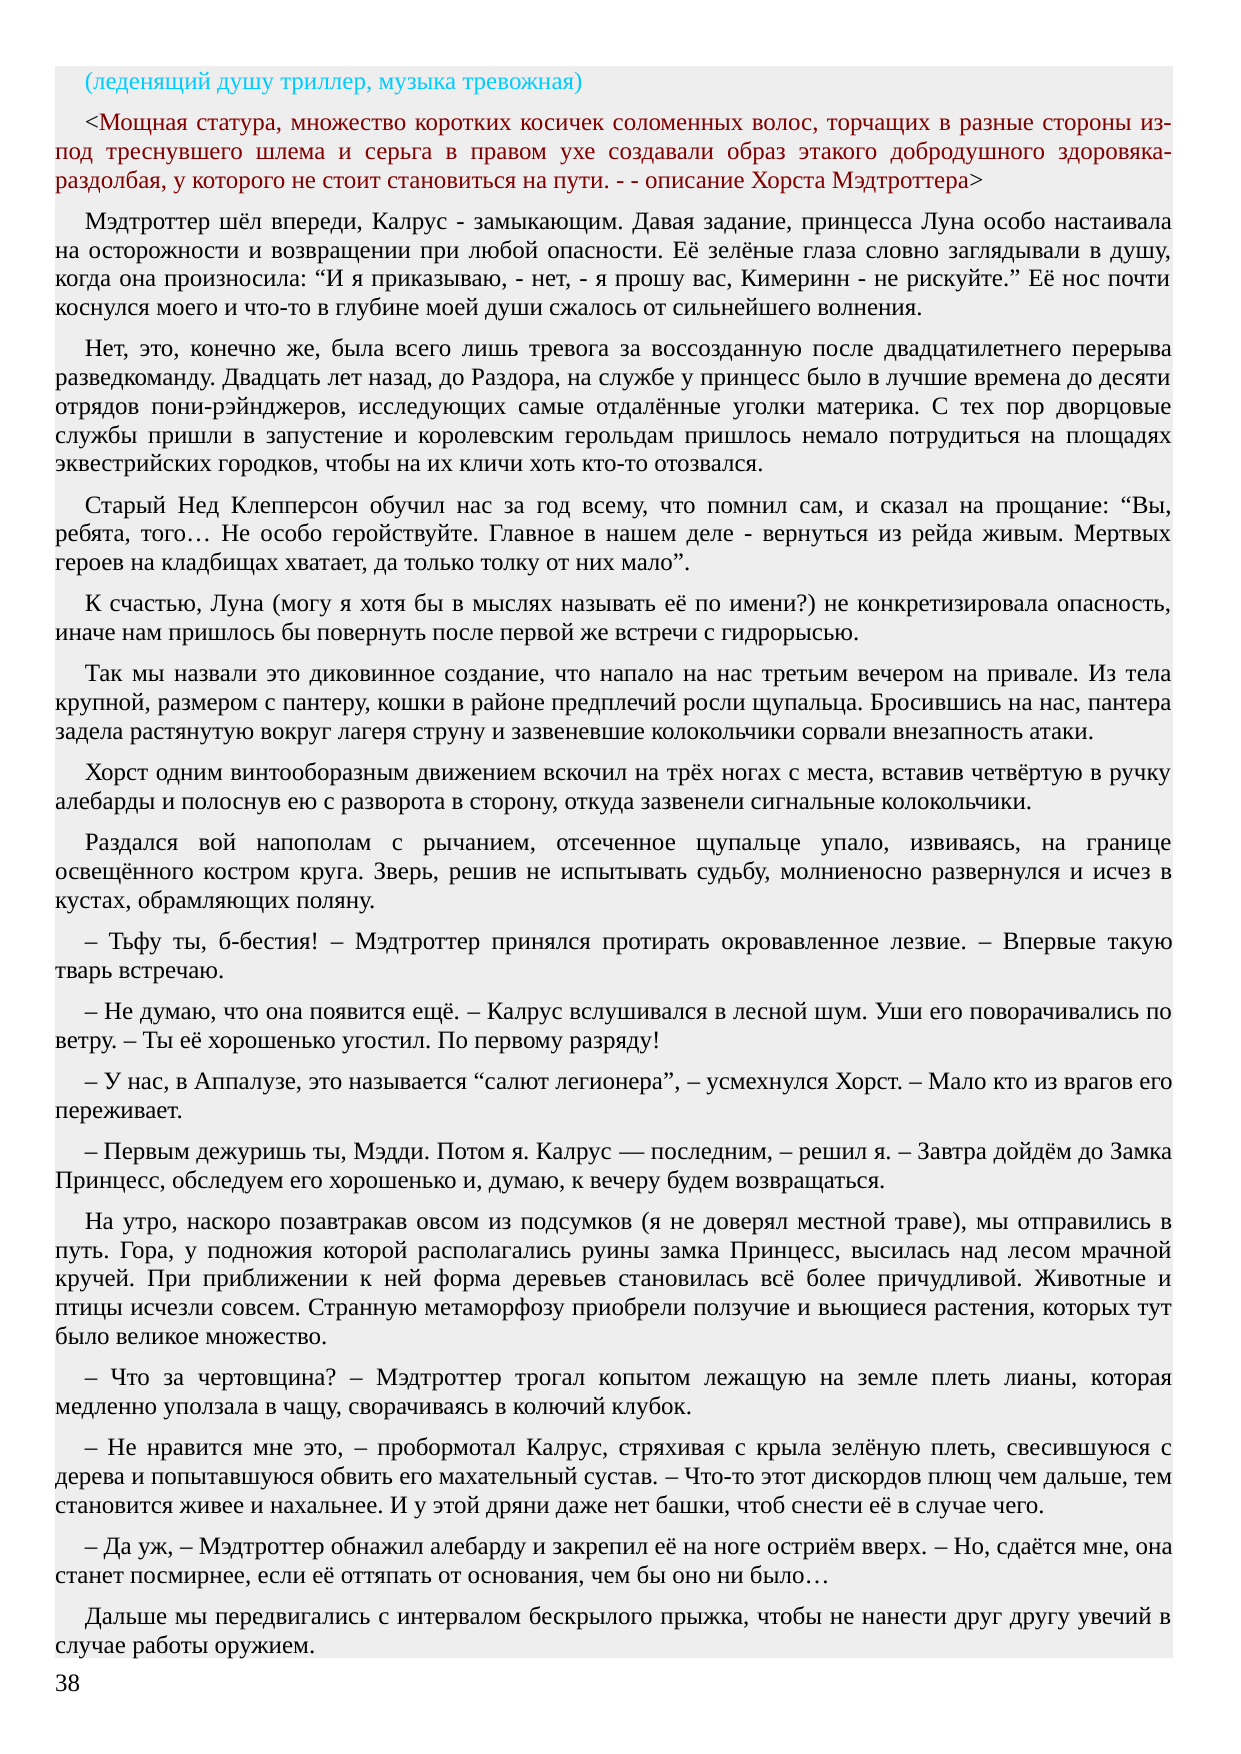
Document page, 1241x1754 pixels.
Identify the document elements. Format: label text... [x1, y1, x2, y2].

text <Мощная статура, множество коротких косичек соломенных волос, торчащих в разные стороны из-под треснувшего шлема и серьга в правом ухе создавали образ этакого добродушного здоровяка-раздолбая, у которого не стоит становиться на пути. - - описание Хорста Мэдтроттера> [55, 107, 1173, 193]
text – Не думаю, что она появится ещё. – Калрус вслушивался в лесной шум. Уши его поворачивались по ветру. – Ты её хорошенько угостил. По первому разряду! [55, 996, 1173, 1053]
text Так мы назвали это диковинное создание, что напало на нас третьим вечером на привале. Из тела крупной, размером с пантеру, кошки в районе предплечий росли щупальца. Бросившись на нас, пантера задела растянутую вокруг лагеря струну и зазвеневшие колокольчики сорвали внезапность атаки. [55, 658, 1173, 745]
text – У нас, в Аппалузе, это называется “салют легионера”, – усмехнулся Хорст. – Мало кто из врагов его переживает. [55, 1066, 1173, 1123]
text Старый Нед Клепперсон обучил нас за год всему, что помнил сам, и сказал на прощание: “Вы, ребята, того… Не особо геройствуйте. Главное в нашем деле - вернуться из рейда живым. Мертвых героев на кладбищах хватает, да только толку от них мало”. [55, 490, 1173, 576]
text Дальше мы передвигались с интервалом бескрылого прыжка, чтобы не нанести друг другу увечий в случае работы оружием. [55, 1601, 1173, 1658]
text – Да уж, – Мэдтроттер обнажил алебарду и закрепил её на ноге остриём вверх. – Но, сдаётся мне, она станет посмирнее, если её оттяпать от основания, чем бы оно ни было… [55, 1531, 1173, 1588]
text На утро, наскоро позавтракав овсом из подсумков (я не доверял местной траве), мы отправились в путь. Гора, у подножия которой располагались руины замка Принцесс, высилась над лесом мрачной кручей. При приближении к ней форма деревьев становилась всё более причудливой. Животные и птицы исчезли совсем. Странную метаморфозу приобрели ползучие и вьющиеся растения, которых тут было великое множество. [55, 1206, 1173, 1350]
text – Что за чертовщина? – Мэдтроттер трогал копытом лежащую на земле плеть лианы, которая медленно уползала в чащу, сворачиваясь в колючий клубок. [55, 1362, 1173, 1420]
text Раздался вой напополам с рычанием, отсеченное щупальце упало, извиваясь, на границе освещённого костром круга. Зверь, решив не испытывать судьбу, молниеносно развернулся и исчез в кустах, обрамляющих поляну. [55, 827, 1173, 913]
text – Тьфу ты, б-бестия! – Мэдтроттер принялся протирать окровавленное лезвие. – Впервые такую тварь встречаю. [55, 926, 1173, 983]
text К счастью, Луна (могу я хотя бы в мыслях называть её по имени?) не конкретизировала опасность, иначе нам пришлось бы повернуть после первой же встречи с гидрорысью. [55, 588, 1173, 646]
text – Первым дежуришь ты, Мэдди. Потом я. Калрус — последним, – решил я. – Завтра дойдём до Замка Принцесс, обследуем его хорошенько и, думаю, к вечеру будем возвращаться. [55, 1136, 1173, 1193]
text Нет, это, конечно же, была всего лишь тревога за воссозданную после двадцатилетнего перерыва разведкоманду. Двадцать лет назад, до Раздора, на службе у принцесс было в лучшие времена до десяти отрядов пони-рэйнджеров, исследующих самые отдалённые уголки материка. С тех пор дворцовые службы пришли в запустение и королевским герольдам пришлось немало потрудиться на площадях эквестрийских городков, чтобы на их кличи хоть кто-то отозвался. [55, 333, 1173, 477]
text Мэдтроттер шёл впереди, Калрус - замыкающим. Давая задание, принцесса Луна особо настаивала на осторожности и возвращении при любой опасности. Её зелёные глаза словно заглядывали в душу, когда она произносила: “И я приказываю, - нет, - я прошу вас, Кимеринн - не рискуйте.” Её нос почти коснулся моего и что-то в глубине моей души сжалось от сильнейшего волнения. [55, 206, 1173, 321]
text (леденящий душу триллер, музыка тревожная) [55, 66, 1173, 95]
text Хорст одним винтооборазным движением вскочил на трёх ногах с места, вставив четвёртую в ручку алебарды и полоснув ею с разворота в сторону, откуда зазвенели сигнальные колокольчики. [55, 757, 1173, 815]
text – Не нравится мне это, – пробормотал Калрус, стряхивая с крыла зелёную плеть, свесившуюся с дерева и попытавшуюся обвить его махательный сустав. – Что-то этот дискордов плющ чем дальше, тем становится живее и нахальнее. И у этой дряни даже нет башки, чтоб снести её в случае чего. [55, 1432, 1173, 1518]
